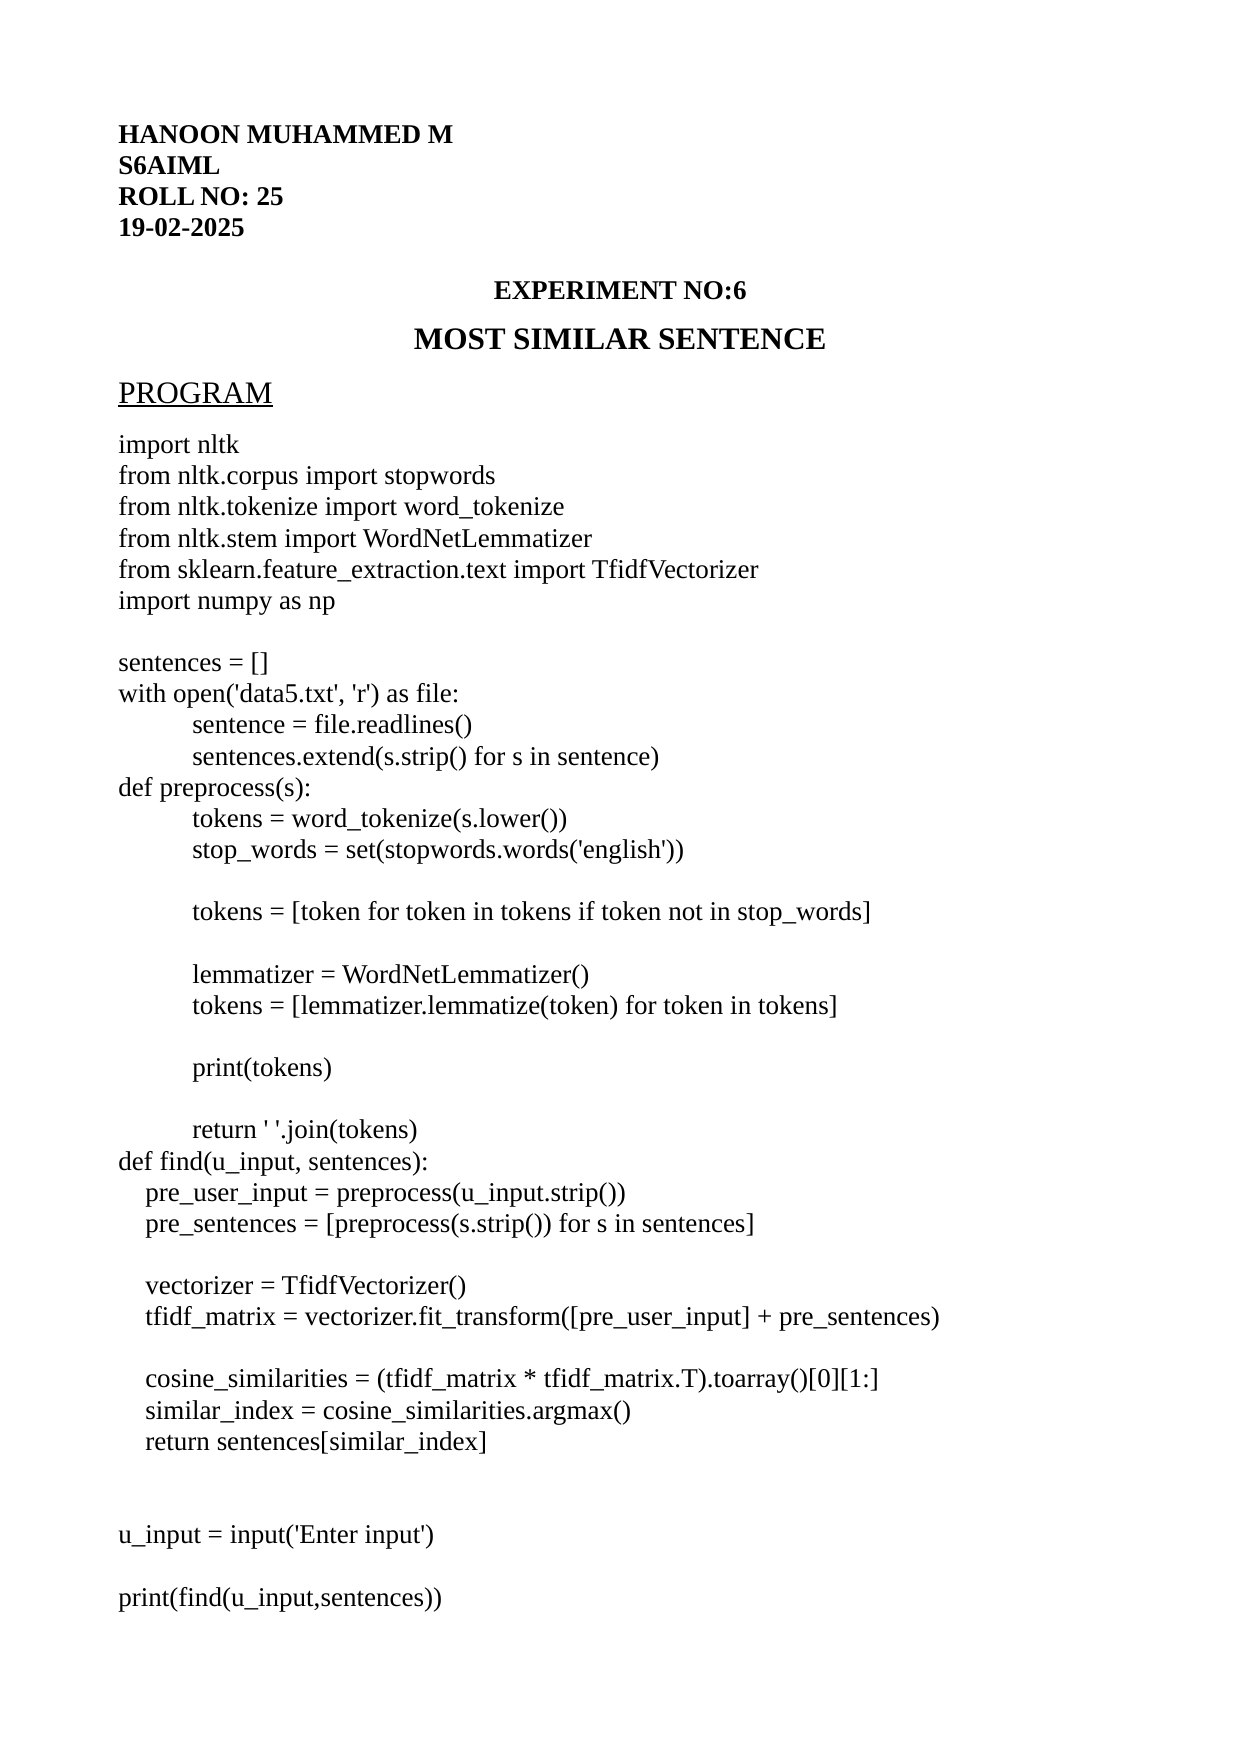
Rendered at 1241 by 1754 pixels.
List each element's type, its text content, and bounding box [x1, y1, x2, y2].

text return sentences[similar_index] [118, 1425, 1122, 1456]
text from nltk.corpus import stopwords [118, 459, 1122, 491]
text pre_sentences = [preprocess(s.strip()) for s in sentences] [118, 1207, 1122, 1238]
text cosine_similarities = (tfidf_matrix * tfidf_matrix.T).toarray()[0][1:] [118, 1363, 1122, 1394]
text import nltk [118, 428, 1122, 459]
text EXPERIMENT NO:6 [118, 274, 1122, 305]
text 19-02-2025 [118, 212, 1122, 243]
text ROLL NO: 25 [118, 180, 1122, 212]
text similar_index = cosine_similarities.argmax() [118, 1394, 1122, 1425]
text tfidf_matrix = vectorizer.fit_transform([pre_user_input] + pre_sentences) [118, 1300, 1122, 1331]
text u_input = input('Enter input') [118, 1518, 1122, 1549]
text sentences = [] [118, 646, 1122, 677]
text HANOON MUHAMMED M [118, 118, 1122, 149]
text import numpy as np [118, 584, 1122, 615]
text return ' '.join(tokens) [118, 1113, 1122, 1144]
text def preprocess(s): [118, 771, 1122, 802]
text vectorizer = TfidfVectorizer() [118, 1269, 1122, 1300]
text def find(u_input, sentences): [118, 1144, 1122, 1176]
text with open('data5.txt', 'r') as file: [118, 677, 1122, 708]
text tokens = word_tokenize(s.lower()) [118, 802, 1122, 833]
text pre_user_input = preprocess(u_input.strip()) [118, 1176, 1122, 1207]
text sentence = file.readlines() [118, 708, 1122, 740]
text tokens = [lemmatizer.lemmatize(token) for token in tokens] [118, 989, 1122, 1020]
text tokens = [token for token in tokens if token not in stop_words] [118, 895, 1122, 927]
text S6AIML [118, 149, 1122, 180]
text from nltk.stem import WordNetLemmatizer [118, 522, 1122, 553]
text MOST SIMILAR SENTENCE [118, 321, 1122, 356]
text sentences.extend(s.strip() for s in sentence) [118, 740, 1122, 771]
text print(tokens) [118, 1051, 1122, 1082]
text print(find(u_input,sentences)) [118, 1581, 1122, 1612]
text lemmatizer = WordNetLemmatizer() [118, 958, 1122, 989]
text stop_words = set(stopwords.words('english')) [118, 833, 1122, 864]
text PROGRAM [118, 374, 1122, 410]
text from sklearn.feature_extraction.text import TfidfVectorizer [118, 553, 1122, 584]
text from nltk.tokenize import word_tokenize [118, 491, 1122, 522]
